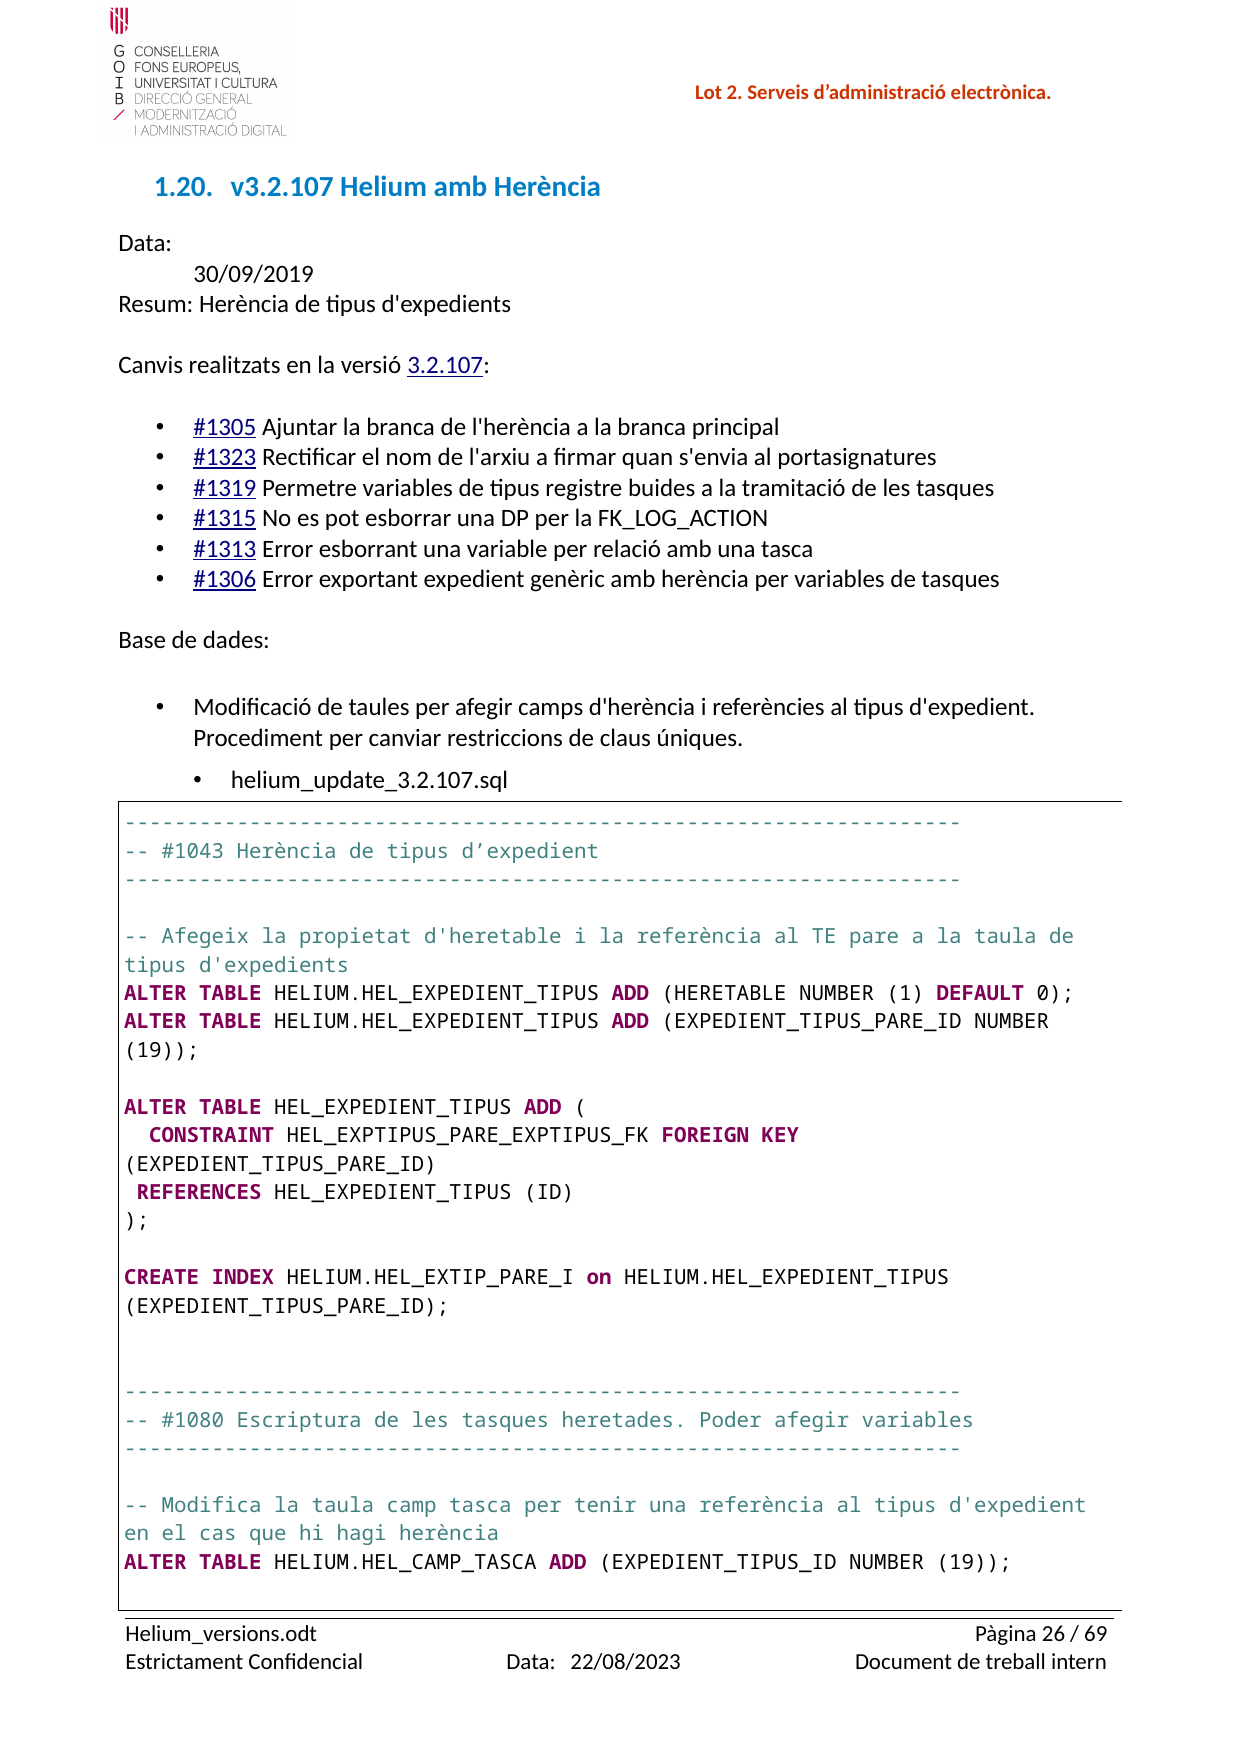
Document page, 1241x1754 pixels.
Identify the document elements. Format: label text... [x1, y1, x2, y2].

list #1315 No es pot esborrar una DP per la FK_LOG_ACTION [156, 502, 1122, 533]
list #1306 Error exportant expedient genèric amb herència per variables de tasques [156, 563, 1122, 594]
picture [100, 0, 297, 144]
list Modificació de taules per afegir camps d'herència i referències al tipus d'expedient. Procediment per canviar restriccions de claus úniques. [156, 691, 1122, 752]
list #1313 Error esborrant una variable per relació amb una tasca [156, 533, 1122, 563]
list #1323 Rectificar el nom de l'arxiu a firmar quan s'envia al portasignatures [156, 441, 1122, 472]
list helium_update_3.2.107.sql [193, 764, 1122, 795]
subtitle v3.2.107 Helium amb Herència [153, 168, 1122, 204]
text Resum: Herència de tipus d'expedients [118, 289, 1122, 319]
text 30/09/2019 [118, 258, 1122, 289]
text Canvis realitzats en la versió 3.2.107: [118, 350, 1122, 380]
list #1319 Permetre variables de tipus registre buides a la tramitació de les tasques [156, 472, 1122, 502]
text Base de dades: [118, 624, 1122, 655]
text Data: [118, 228, 1122, 258]
table_header ------------------------------------------------------------------- -- #1043 Herència de tipus d’expedient ------------------------------------------------------------------- -- Afegeix la propietat d'heretable i la referència al TE pare a la taula de tipus d'expedients ALTER TABLE HELIUM.HEL_EXPEDIENT_TIPUS ADD (HERETABLE NUMBER (1) DEFAULT 0); ALTER TABLE HELIUM.HEL_EXPEDIENT_TIPUS ADD (EXPEDIENT_TIPUS_PARE_ID NUMBER (19)); ALTER TABLE HEL_EXPEDIENT_TIPUS ADD ( CONSTRAINT HEL_EXPTIPUS_PARE_EXPTIPUS_FK FOREIGN KEY (EXPEDIENT_TIPUS_PARE_ID) REFERENCES HEL_EXPEDIENT_TIPUS (ID) ); CREATE INDEX HELIUM.HEL_EXTIP_PARE_I on HELIUM.HEL_EXPEDIENT_TIPUS (EXPEDIENT_TIPUS_PARE_ID); ------------------------------------------------------------------- -- #1080 Escriptura de les tasques heretades. Poder afegir variables ------------------------------------------------------------------- -- Modifica la taula camp tasca per tenir una referència al tipus d'expedient en el cas que hi hagi herència ALTER TABLE HELIUM.HEL_CAMP_TASCA ADD (EXPEDIENT_TIPUS_ID NUMBER (19)); [119, 802, 1122, 1609]
list #1305 Ajuntar la branca de l'herència a la branca principal [156, 411, 1122, 441]
